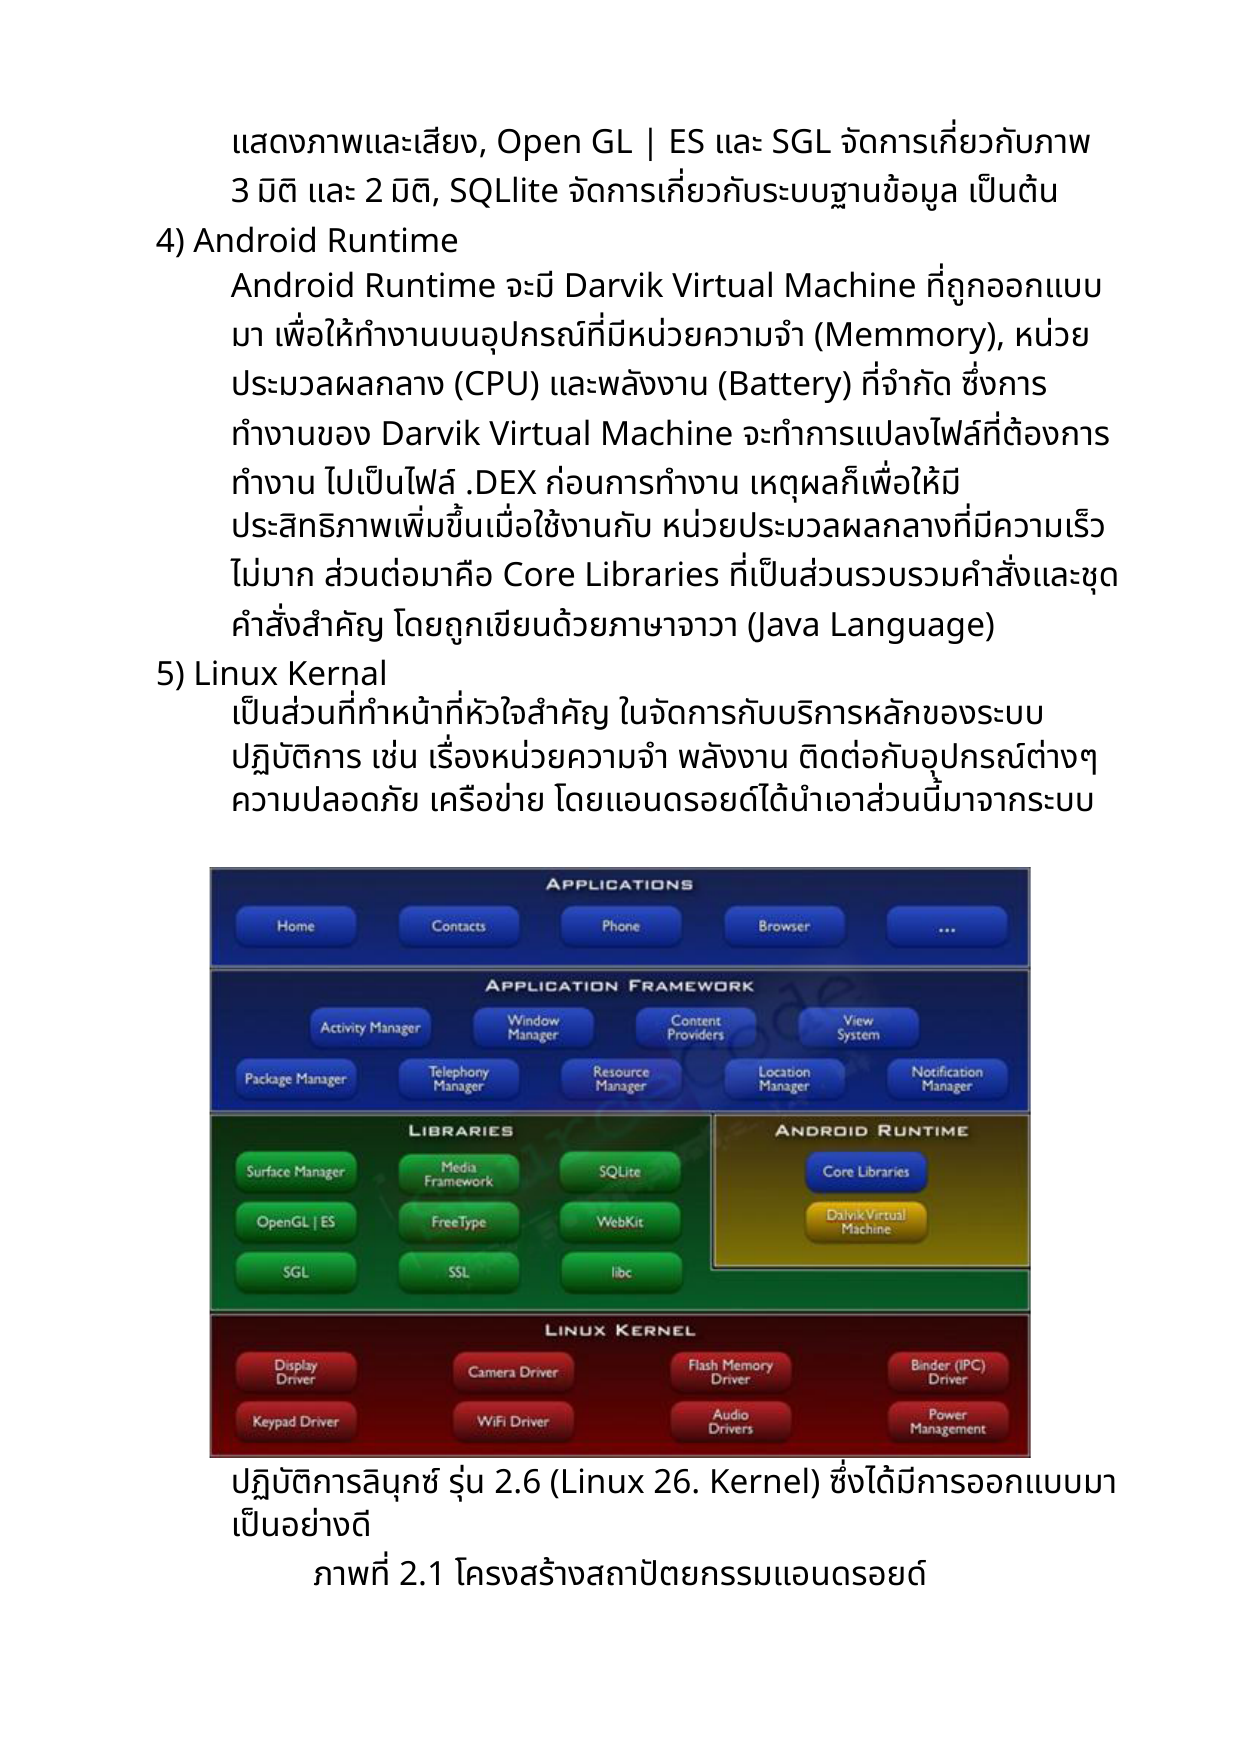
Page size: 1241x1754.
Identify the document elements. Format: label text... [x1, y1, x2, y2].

text ภาพที่ 2.1 โครงสร้างสถาปัตยกรรมแอนดรอยด์ [118, 1550, 1122, 1599]
list เป็นส่วนที่ทำหน้าที่หัวใจสำคัญ ในจัดการกับบริการหลักของระบบปฏิบัติการ เช่น เรื่องหน่วยความจำ พลังงาน ติดต่อกับอุปกรณ์ต่างๆ ความปลอดภัย เครือข่าย โดยแอนดรอยด์ได้นำเอาส่วนนี้มาจากระบบปฏิบัติการลินุกซ์ รุ่น 2.6 (Linux 26. Kernel) ซึ่งได้มีการออกแบบมาเป็นอย่างดี [193, 695, 1122, 1550]
list Linux Kernal [156, 649, 1122, 695]
list Android Runtime [156, 216, 1122, 262]
list Android Runtime จะมี Darvik Virtual Machine ที่ถูกออกแบบมา เพื่อให้ทำงานบนอุปกรณ์ที่มีหน่วยความจำ (Memmory), หน่วยประมวลผลกลาง (CPU) และพลังงาน (Battery) ที่จำกัด ซึ่งการทำงานของ Darvik Virtual Machine จะทำการแปลงไฟล์ที่ต้องการทำงาน ไปเป็นไฟล์ .DEX ก่อนการทำงาน เหตุผลก็เพื่อให้มีประสิทธิภาพเพิ่มขึ้นเมื่อใช้งานกับ หน่วยประมวลผลกลางที่มีความเร็วไม่มาก ส่วนต่อมาคือ Core Libraries ที่เป็นส่วนรวบรวมคำสั่งและชุดคำสั่งสำคัญ โดยถูกเขียนด้วยภาษาจาวา (Java Language) [193, 262, 1122, 649]
picture [209, 867, 1031, 1458]
list แสดงภาพและเสียง, Open GL | ES และ SGL จัดการเกี่ยวกับภาพ 3มิติ และ 2มิติ, SQLlite จัดการเกี่ยวกับระบบฐานข้อมูล เป็นต้น [193, 118, 1122, 216]
